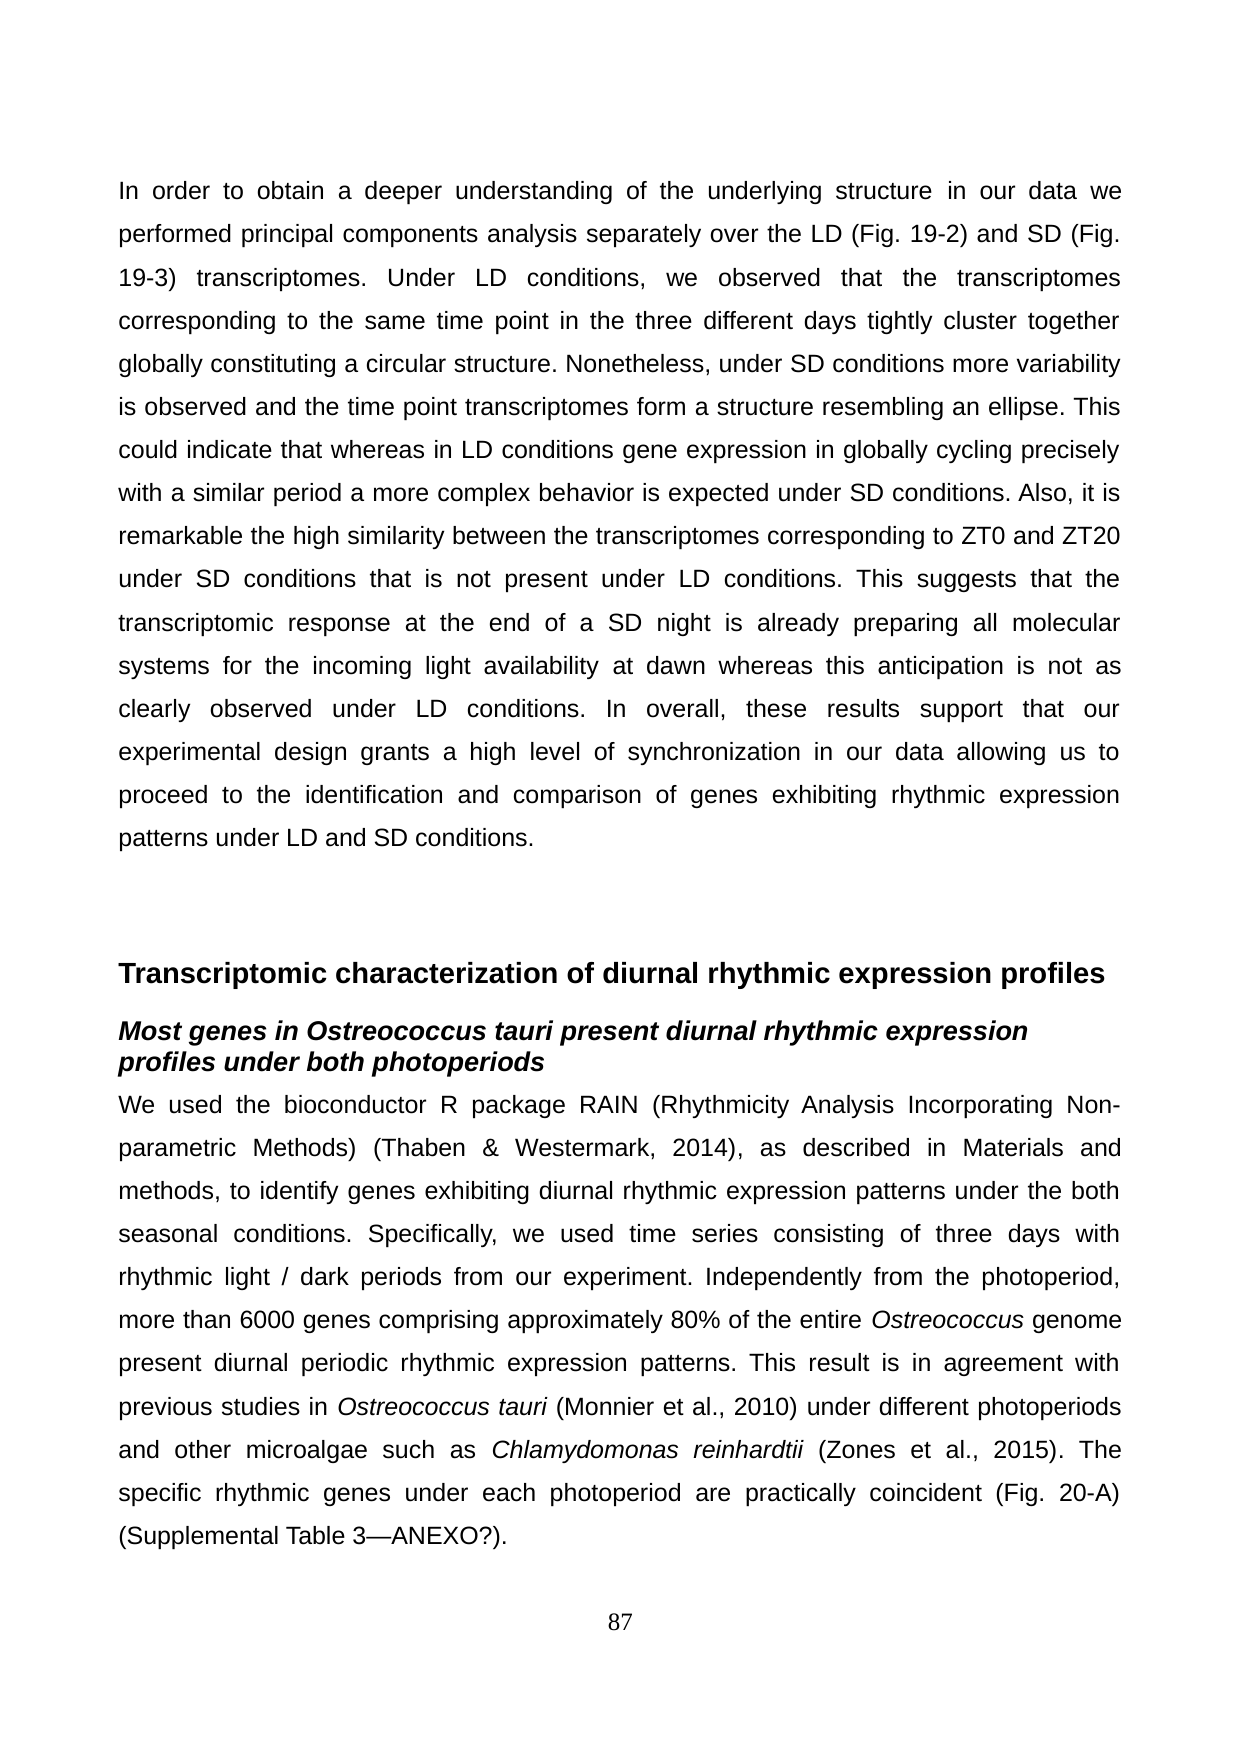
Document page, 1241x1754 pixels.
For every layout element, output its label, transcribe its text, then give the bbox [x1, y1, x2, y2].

text We used the bioconductor R package RAIN (Rhythmicity Analysis Incorporating Non-parametric Methods) (Thaben & Westermark, 2014)⁠, as described in Materials and methods, to identify genes exhibiting diurnal rhythmic expression patterns under the both seasonal conditions. Specifically, we used time series consisting of three days with rhythmic light / dark periods from our experiment. Independently from the photoperiod, more than 6000 genes comprising approximately 80% of the entire Ostreococcus genome present diurnal periodic rhythmic expression patterns. This result is in agreement with previous studies in Ostreococcus tauri (Monnier et al., 2010)⁠ under different photoperiods and other microalgae such as Chlamydomonas reinhardtii (Zones et al., 2015)⁠. The specific rhythmic genes under each photoperiod are practically coincident (Fig. 20-A) (Supplemental Table 3—ANEXO?). [118, 1090, 1122, 1550]
text In order to obtain a deeper understanding of the underlying structure in our data we performed principal components analysis separately over the LD (Fig. 19-2) and SD (Fig. 19-3) transcriptomes. Under LD conditions, we observed that the transcriptomes corresponding to the same time point in the three different days tightly cluster together globally constituting a circular structure. Nonetheless, under SD conditions more variability is observed and the time point transcriptomes form a structure resembling an ellipse. This could indicate that whereas in LD conditions gene expression in globally cycling precisely with a similar period a more complex behavior is expected under SD conditions. Also, it is remarkable the high similarity between the transcriptomes corresponding to ZT0 and ZT20 under SD conditions that is not present under LD conditions. This suggests that the transcriptomic response at the end of a SD night is already preparing all molecular systems for the incoming light availability at dawn whereas this anticipation is not as clearly observed under LD conditions. In overall, these results support that our experimental design grants a high level of synchronization in our data allowing us to proceed to the identification and comparison of genes exhibiting rhythmic expression patterns under LD and SD conditions. [118, 176, 1122, 852]
subtitle Transcriptomic characterization of diurnal rhythmic expression profiles [118, 956, 1122, 990]
subtitle Most genes in Ostreococcus tauri present diurnal rhythmic expression profiles under both photoperiods [118, 1015, 1122, 1077]
